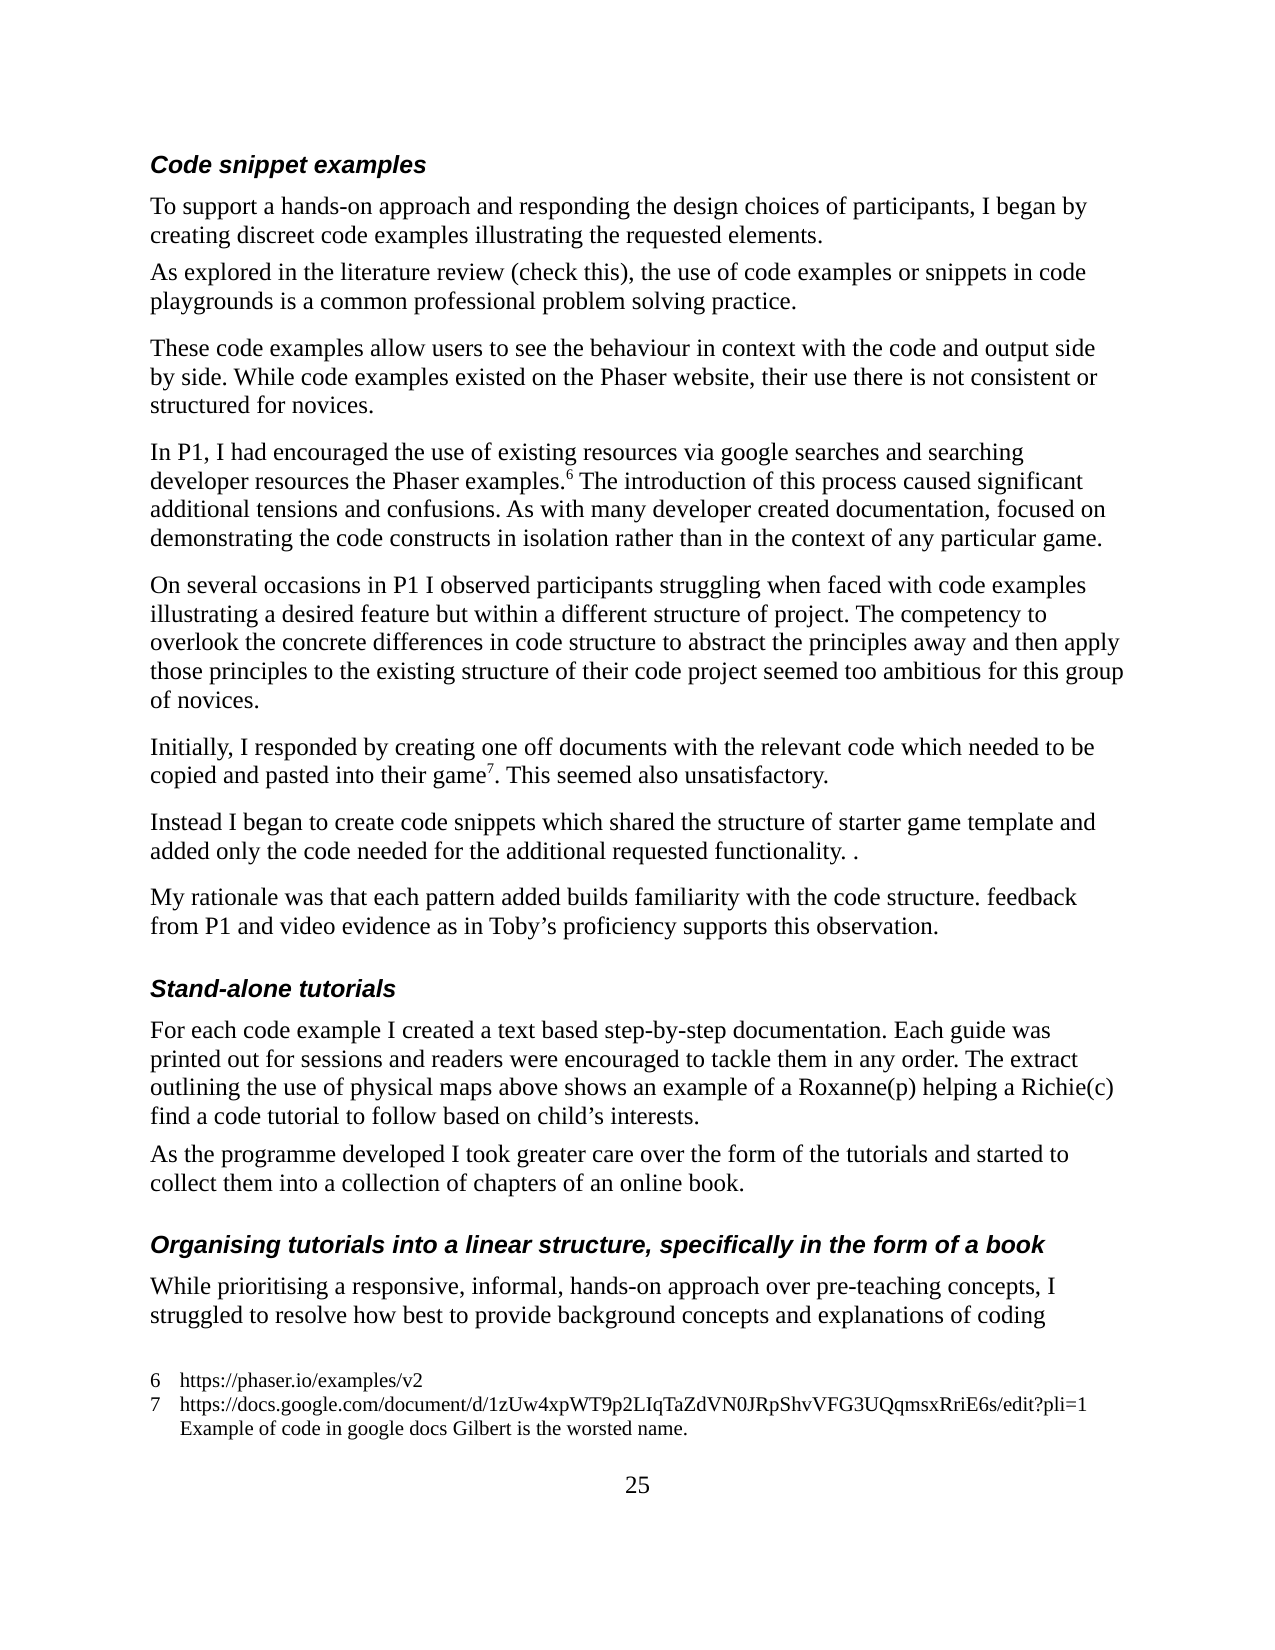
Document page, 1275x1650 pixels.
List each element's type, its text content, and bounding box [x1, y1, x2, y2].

text These code examples allow users to see the behaviour in context with the code and output side by side. While code examples existed on the Phaser website, their use there is not consistent or structured for novices. [150, 333, 1125, 419]
text For each code example I created a text based step-by-step documentation. Each guide was printed out for sessions and readers were encouraged to tackle them in any order. The extract outlining the use of physical maps above shows an example of a Roxanne(p) helping a Richie(c) find a code tutorial to follow based on child’s interests. [150, 1015, 1125, 1130]
text As explored in the literature review (check this), the use of code examples or snippets in code playgrounds is a common professional problem solving practice. [150, 257, 1125, 315]
text On several occasions in P1 I observed participants struggling when faced with code examples illustrating a desired feature but within a different structure of project. The competency to overlook the concrete differences in code structure to abstract the principles away and then apply those principles to the existing structure of their code project seemed too ambitious for this group of novices. [150, 570, 1125, 714]
text https://docs.google.com/document/d/1zUw4xpWT9p2LIqTaZdVN0JRpShvVFG3UQqmsxRriE6s/edit?pli=1 Example of code in google docs Gilbert is the worsted name. [150, 1392, 1125, 1440]
subtitle Organising tutorials into a linear structure, specifically in the form of a book [150, 1230, 1125, 1259]
text As the programme developed I took greater care over the form of the tutorials and started to collect them into a collection of chapters of an online book. [150, 1139, 1125, 1196]
subtitle Code snippet examples [150, 150, 1125, 178]
text My rationale was that each pattern added builds familiarity with the code structure. feedback from P1 and video evidence as in Toby’s proficiency supports this observation. [150, 882, 1125, 940]
text While prioritising a responsive, informal, hands-on approach over pre-teaching concepts, I struggled to resolve how best to provide background concepts and explanations of coding [150, 1271, 1125, 1329]
text Initially, I responded by creating one off documents with the relevant code which needed to be copied and pasted into their game. This seemed also unsatisfactory. [150, 732, 1125, 789]
subtitle Stand-alone tutorials [150, 974, 1125, 1002]
text To support a hands-on approach and responding the design choices of participants, I began by creating discreet code examples illustrating the requested elements. [150, 191, 1125, 248]
text Instead I began to create code snippets which shared the structure of starter game template and added only the code needed for the additional requested functionality. . [150, 807, 1125, 864]
text In P1, I had encouraged the use of existing resources via google searches and searching developer resources the Phaser examples. The introduction of this process caused significant additional tensions and confusions. As with many developer created documentation, focused on demonstrating the code constructs in isolation rather than in the context of any particular game. [150, 437, 1125, 552]
text https://phaser.io/examples/v2 [150, 1368, 1125, 1392]
